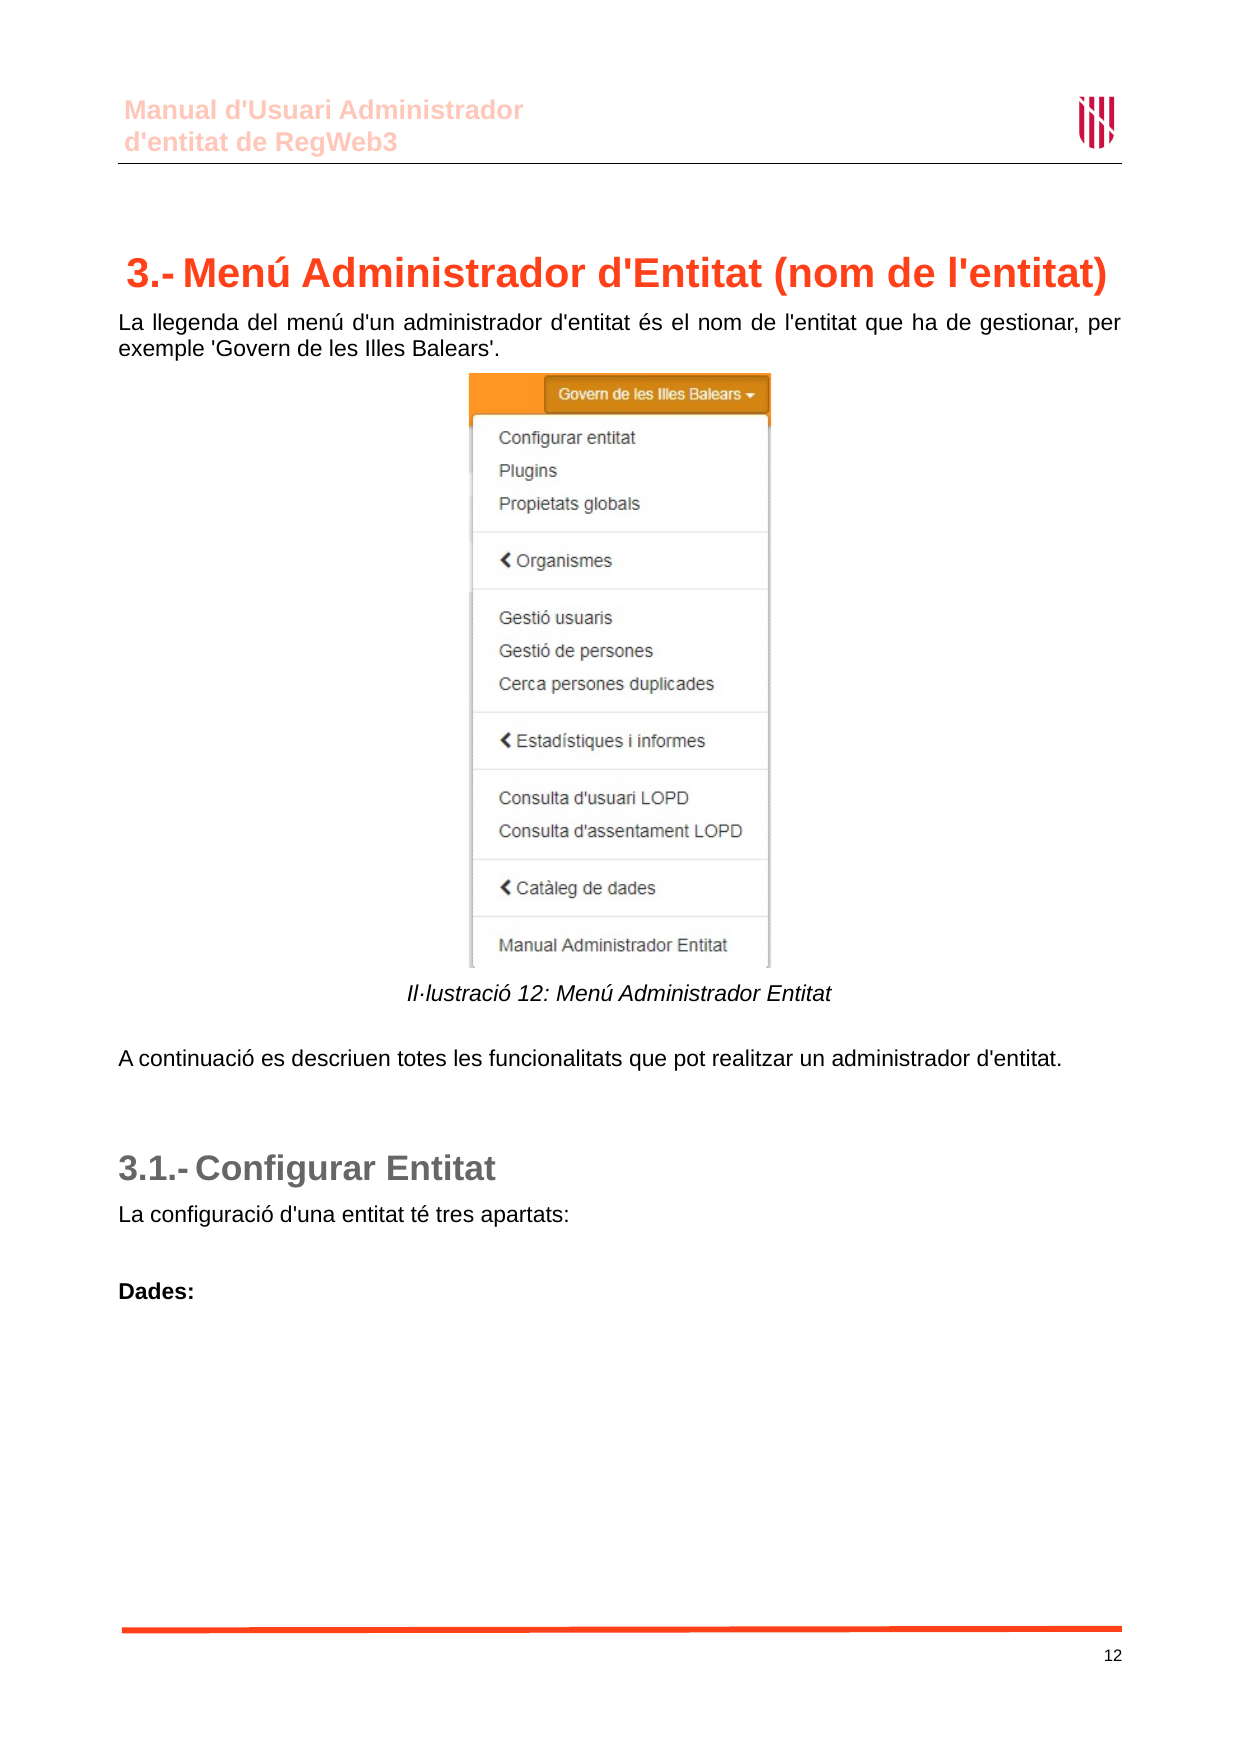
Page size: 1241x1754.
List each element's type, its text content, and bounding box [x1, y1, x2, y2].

text Il·lustració 12: Menú Administrador Entitat [118, 979, 1122, 1006]
text A continuació es descriuen totes les funcionalitats que pot realitzar un administrador d'entitat. [118, 1045, 1122, 1071]
subtitle Configurar Entitat [118, 1147, 1122, 1188]
text La llegenda del menú d'un administrador d'entitat és el nom de l'entitat que ha de gestionar, per exemple 'Govern de les Illes Balears'. [118, 309, 1122, 361]
picture [468, 373, 772, 968]
subtitle Menú Administrador d'Entitat (nom de l'entitat) [126, 248, 1122, 296]
text La configuració d'una entitat té tres apartats: [118, 1201, 1122, 1227]
text Dades: [118, 1278, 1122, 1305]
picture [1076, 94, 1117, 150]
